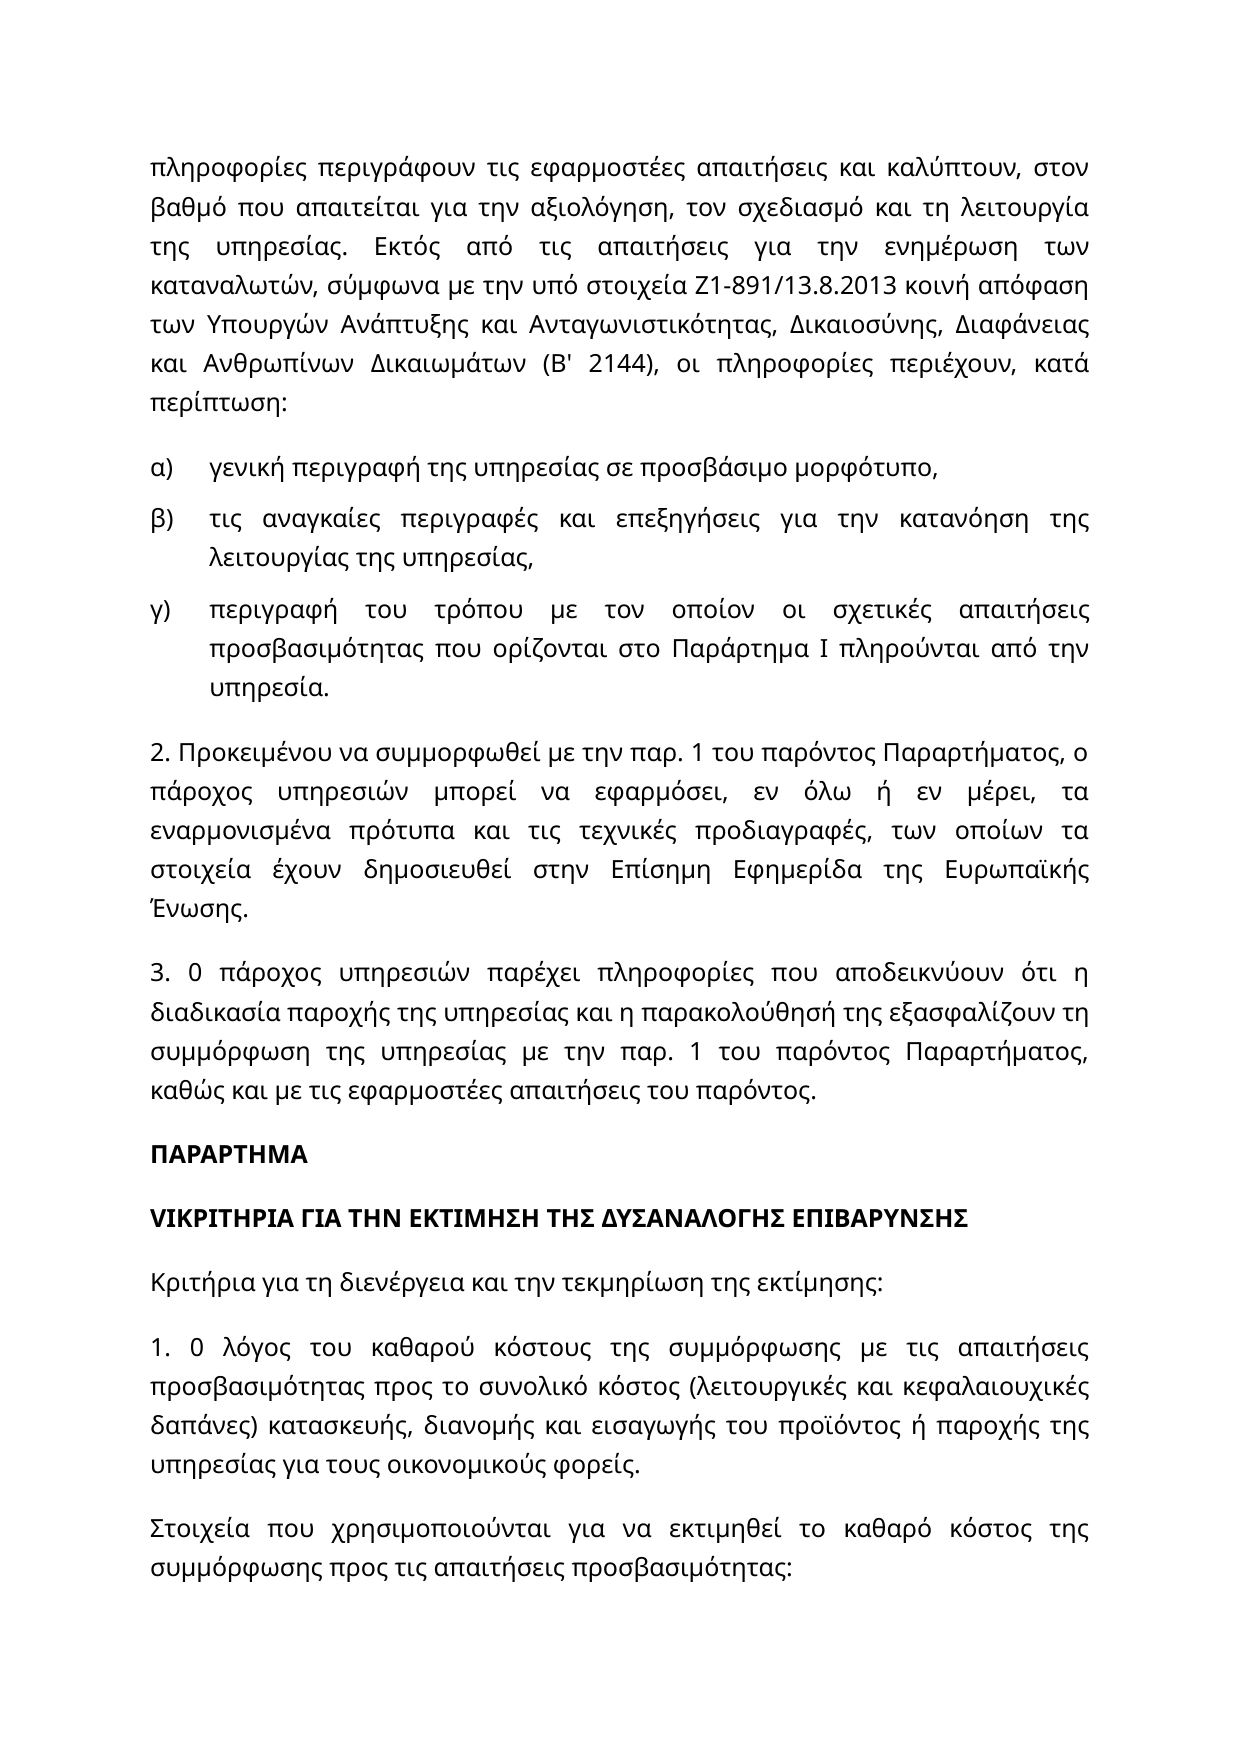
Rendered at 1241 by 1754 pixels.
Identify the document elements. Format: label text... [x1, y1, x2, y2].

text Στοιχεία που χρησιμοποιούνται για να εκτιμηθεί το καθαρό κόστος της συμμόρφωσης προς τις απαιτήσεις προσβασιμότητας: [150, 1511, 1090, 1584]
list γ) περιγραφή του τρόπου με τον οποίον οι σχετικές απαιτήσεις προσβασιμότητας που ορίζονται στο Παράρτημα I πληρούνται από την υπηρεσία. [150, 592, 1090, 704]
list α) γενική περιγραφή της υπηρεσίας σε προσβάσιμο μορφότυπο, [150, 449, 1090, 483]
list β) τις αναγκαίες περιγραφές και επεξηγήσεις για την κατανόηση της λειτουργίας της υπηρεσίας, [150, 501, 1090, 574]
text 1. 0 λόγος του καθαρού κόστους της συμμόρφωσης με τις απαιτήσεις προσβασιμότητας προς το συνολικό κόστος (λειτουργικές και κεφαλαιουχικές δαπάνες) κατασκευής, διανομής και εισαγωγής του προϊόντος ή παροχής της υπηρεσίας για τους οικονομικούς φορείς. [150, 1329, 1090, 1481]
text πληροφορίες περιγράφουν τις εφαρμοστέες απαιτήσεις και καλύπτουν, στον βαθμό που απαιτείται για την αξιολόγηση, τον σχεδιασμό και τη λειτουργία της υπηρεσίας. Εκτός από τις απαιτήσεις για την ενημέρωση των καταναλωτών, σύμφωνα με την υπό στοιχεία Z1-891/13.8.2013 κοινή απόφαση των Υπουργών Ανάπτυξης και Ανταγωνιστικότητας, Δικαιοσύνης, Διαφάνειας και Ανθρωπίνων Δικαιωμάτων (Β' 2144), οι πληροφορίες περιέχουν, κατά περίπτωση: [150, 150, 1090, 419]
text 3. 0 πάροχος υπηρεσιών παρέχει πληροφορίες που αποδεικνύουν ότι η διαδικασία παροχής της υπηρεσίας και η παρακολούθησή της εξασφαλίζουν τη συμμόρφωση της υπηρεσίας με την παρ. 1 του παρόντος Παραρτήματος, καθώς και με τις εφαρμοστέες απαιτήσεις του παρόντος. [150, 955, 1090, 1107]
text ΠΑΡΑΡΤΗΜΑ [150, 1137, 1090, 1171]
text Κριτήρια για τη διενέργεια και την τεκμηρίωση της εκτίμησης: [150, 1265, 1090, 1299]
text 2. Προκειμένου να συμμορφωθεί με την παρ. 1 του παρόντος Παραρτήματος, ο πάροχος υπηρεσιών μπορεί να εφαρμόσει, εν όλω ή εν μέρει, τα εναρμονισμένα πρότυπα και τις τεχνικές προδιαγραφές, των οποίων τα στοιχεία έχουν δημοσιευθεί στην Επίσημη Εφημερίδα της Ευρωπαϊκής Ένωσης. [150, 734, 1090, 925]
text VIΚΡΙΤΗΡΙΑ ΓΙΑ ΤΗΝ ΕΚΤΙΜΗΣΗ ΤΗΣ ΔΥΣΑΝΑΛΟΓΗΣ ΕΠΙΒΑΡΥΝΣΗΣ [150, 1201, 1090, 1235]
